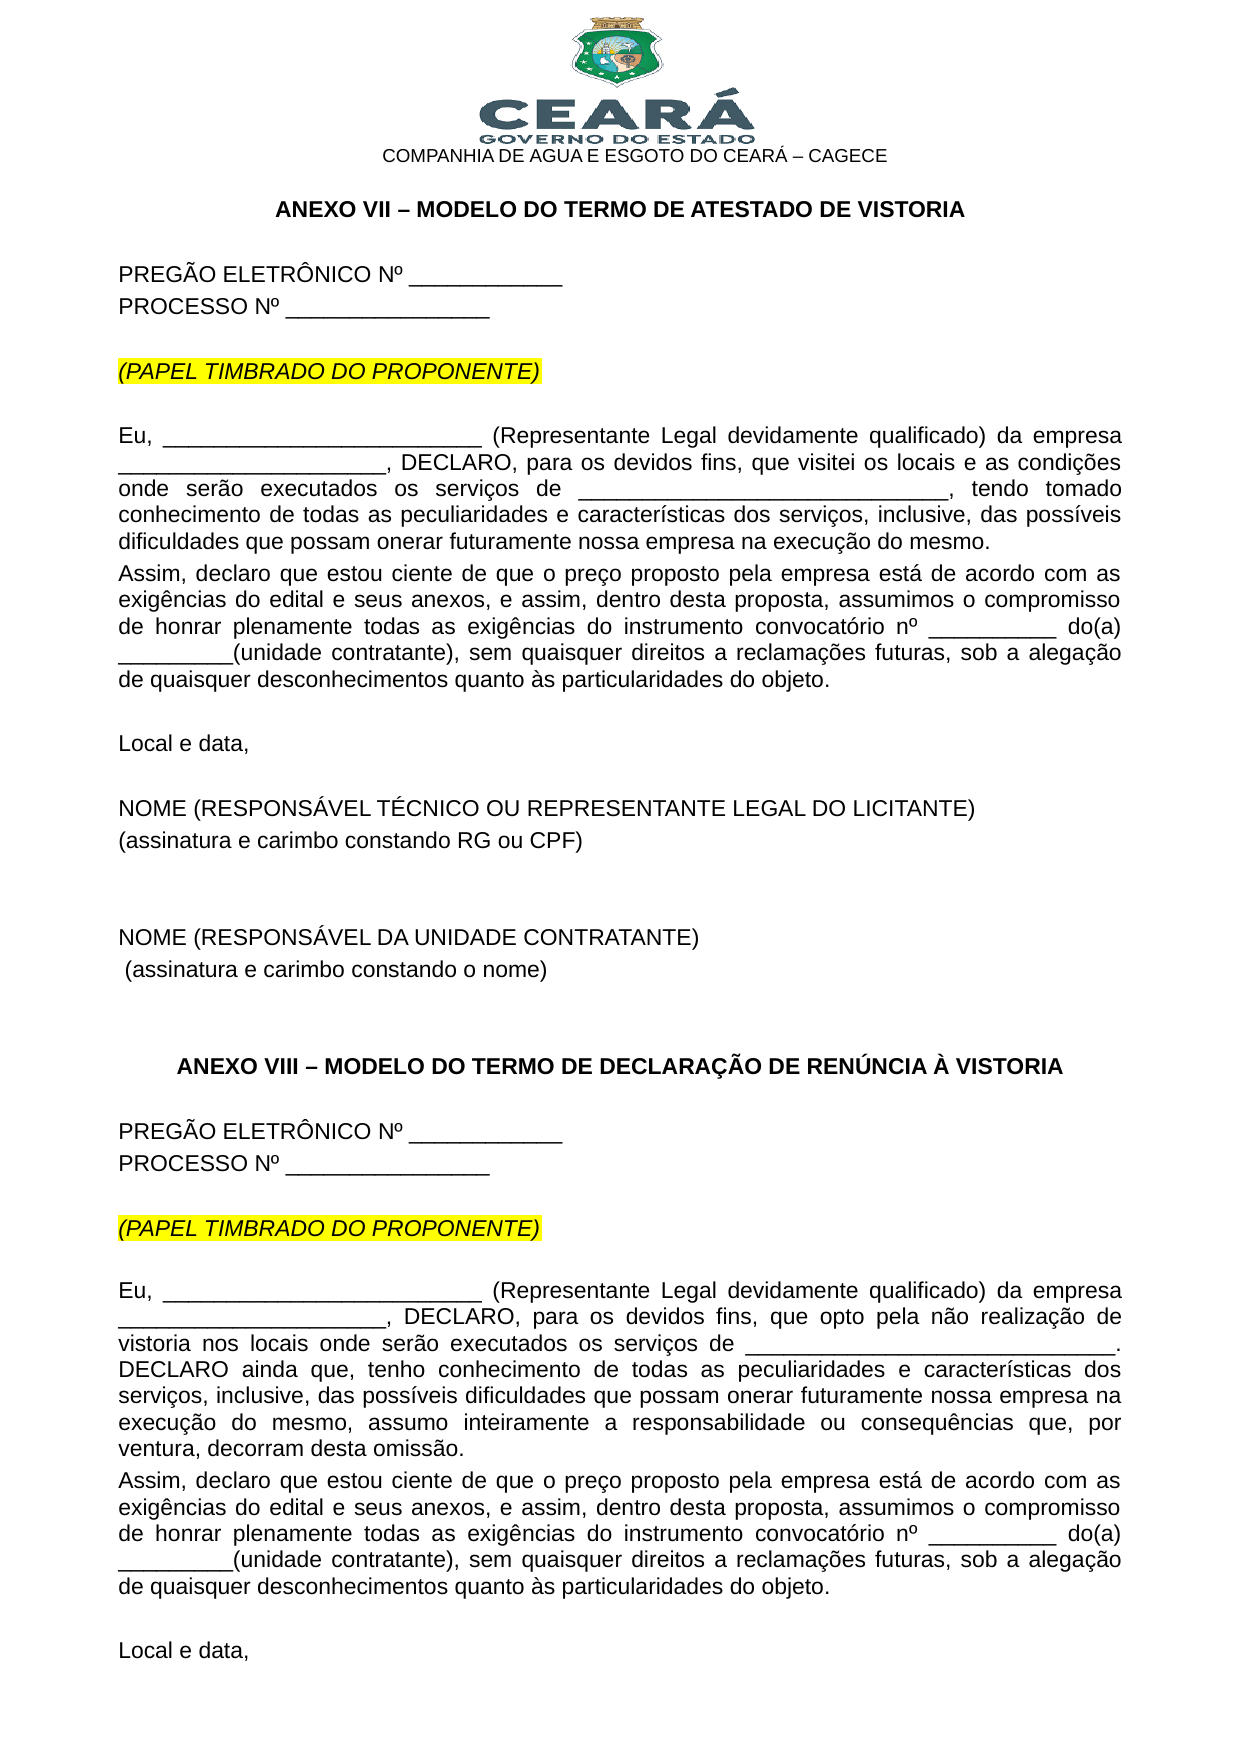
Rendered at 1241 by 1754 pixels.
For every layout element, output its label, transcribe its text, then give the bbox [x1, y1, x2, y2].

text PROCESSO Nº ________________ [118, 293, 1122, 319]
picture [453, 12, 782, 148]
text (assinatura e carimbo constando RG ou CPF) [118, 827, 1122, 853]
text (PAPEL TIMBRADO DO PROPONENTE) [118, 358, 1122, 384]
text Local e data, [118, 1637, 1122, 1663]
text Eu, _________________________ (Representante Legal devidamente qualificado) da empresa _____________________, DECLARO, para os devidos fins, que opto pela não realização de vistoria nos locais onde serão executados os serviços de _____________________________. DECLARO ainda que, tenho conhecimento de todas as peculiaridades e características dos serviços, inclusive, das possíveis dificuldades que possam onerar futuramente nossa empresa na execução do mesmo, assumo inteiramente a responsabilidade ou consequências que, por ventura, decorram desta omissão. [118, 1277, 1122, 1461]
text PREGÃO ELETRÔNICO Nº ____________ [118, 1118, 1122, 1144]
text PREGÃO ELETRÔNICO Nº ____________ [118, 261, 1122, 287]
text PROCESSO Nº ________________ [118, 1150, 1122, 1176]
text Eu, _________________________ (Representante Legal devidamente qualificado) da empresa _____________________, DECLARO, para os devidos fins, que visitei os locais e as condições onde serão executados os serviços de _____________________________, tendo tomado conhecimento de todas as peculiaridades e características dos serviços, inclusive, das possíveis dificuldades que possam onerar futuramente nossa empresa na execução do mesmo. [118, 422, 1122, 554]
text NOME (RESPONSÁVEL TÉCNICO OU REPRESENTANTE LEGAL DO LICITANTE) [118, 795, 1122, 821]
text NOME (RESPONSÁVEL DA UNIDADE CONTRATANTE) [118, 924, 1122, 950]
text ANEXO VIII – MODELO DO TERMO DE DECLARAÇÃO DE RENÚNCIA À VISTORIA [118, 1053, 1122, 1079]
text (PAPEL TIMBRADO DO PROPONENTE) [118, 1214, 1122, 1241]
text Local e data, [118, 730, 1122, 756]
text Assim, declaro que estou ciente de que o preço proposto pela empresa está de acordo com as exigências do edital e seus anexos, e assim, dentro desta proposta, assumimos o compromisso de honrar plenamente todas as exigências do instrumento convocatório nº __________ do(a) _________(unidade contratante), sem quaisquer direitos a reclamações futuras, sob a alegação de quaisquer desconhecimentos quanto às particularidades do objeto. [118, 560, 1122, 692]
text Assim, declaro que estou ciente de que o preço proposto pela empresa está de acordo com as exigências do edital e seus anexos, e assim, dentro desta proposta, assumimos o compromisso de honrar plenamente todas as exigências do instrumento convocatório nº __________ do(a) _________(unidade contratante), sem quaisquer direitos a reclamações futuras, sob a alegação de quaisquer desconhecimentos quanto às particularidades do objeto. [118, 1467, 1122, 1599]
text (assinatura e carimbo constando o nome) [118, 956, 1122, 982]
text ANEXO VII – MODELO DO TERMO DE ATESTADO DE VISTORIA [118, 196, 1122, 223]
